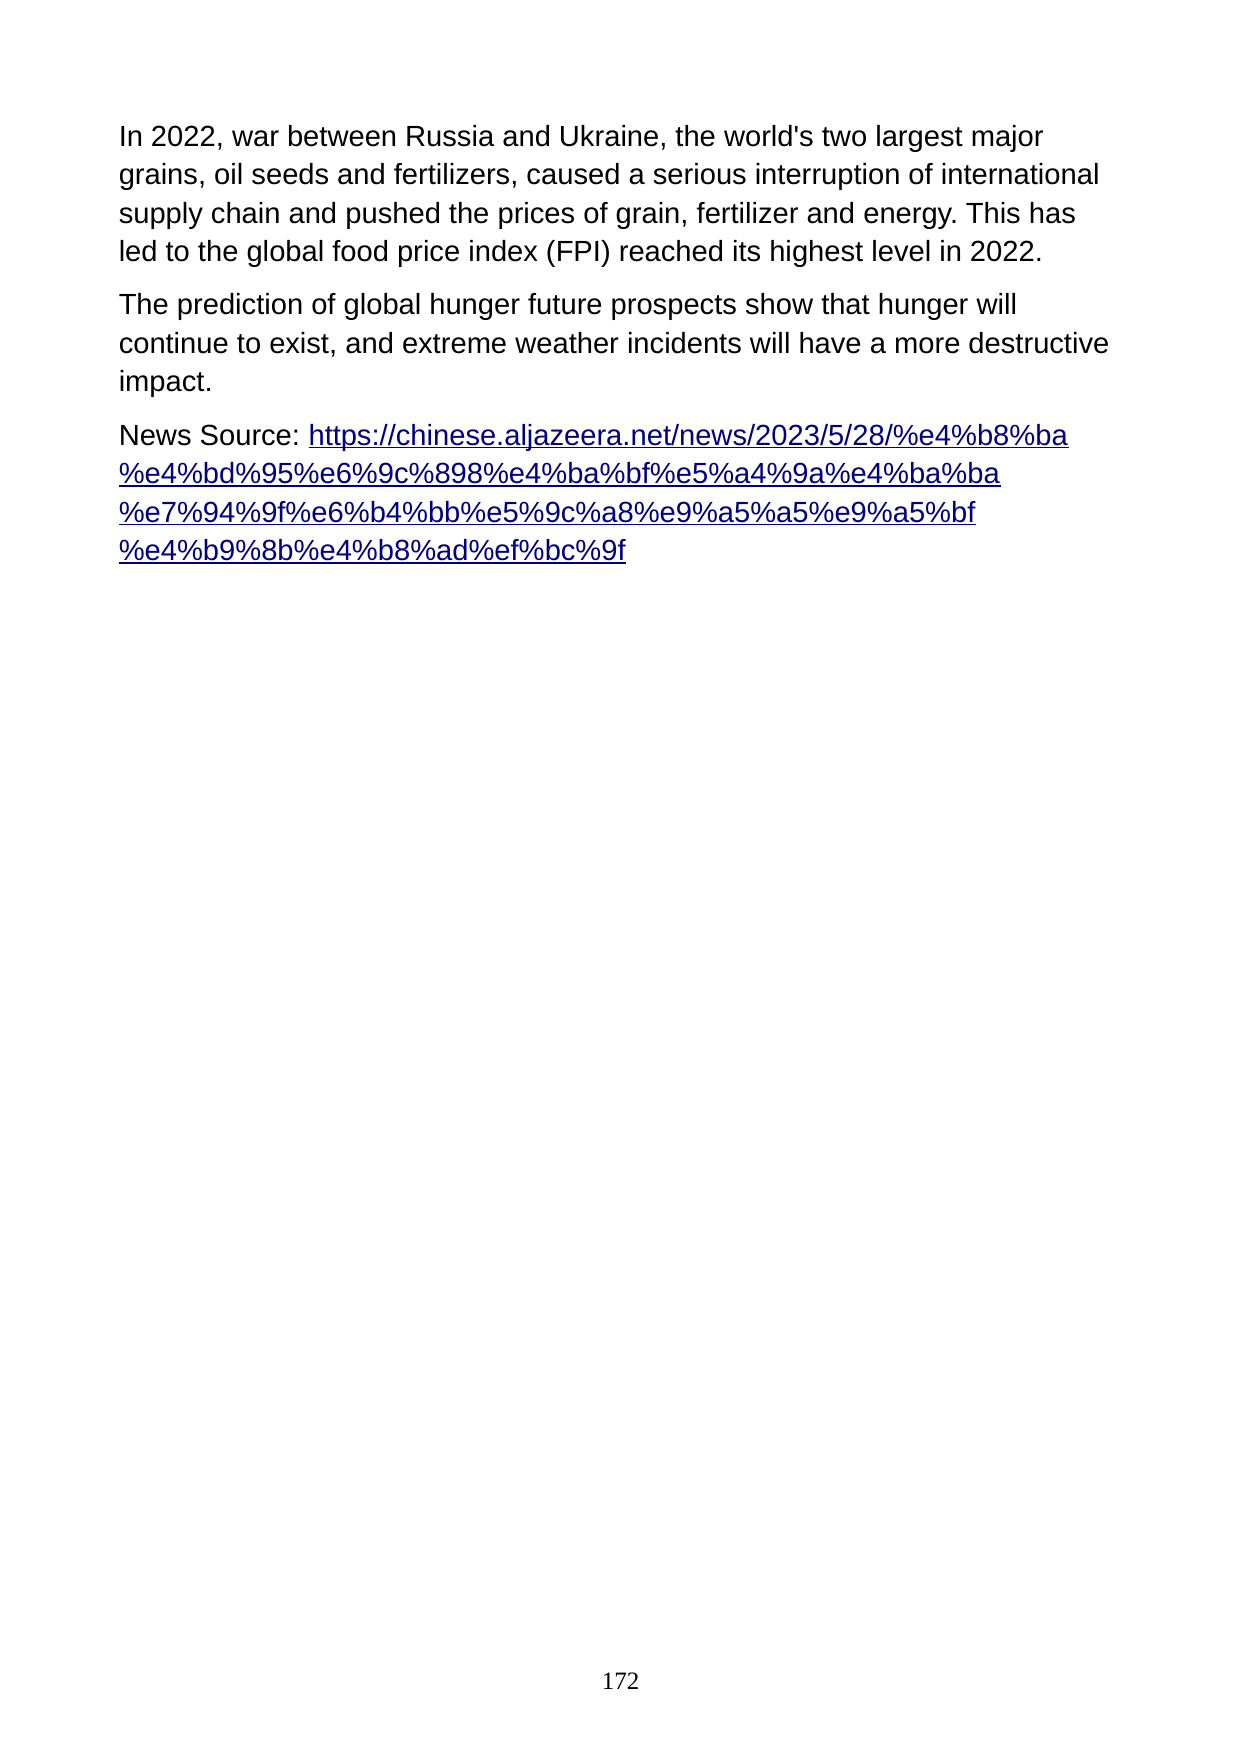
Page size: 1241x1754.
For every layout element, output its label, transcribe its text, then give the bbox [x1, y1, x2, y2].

text News Source: https://chinese.aljazeera.net/news/2023/5/28/%e4%b8%ba%e4%bd%95%e6%9c%898%e4%ba%bf%e5%a4%9a%e4%ba%ba%e7%94%9f%e6%b4%bb%e5%9c%a8%e9%a5%a5%e9%a5%bf%e4%b9%8b%e4%b8%ad%ef%bc%9f [118, 417, 1122, 567]
text In 2022, war between Russia and Ukraine, the world's two largest major grains, oil seeds and fertilizers, caused a serious interruption of international supply chain and pushed the prices of grain, fertilizer and energy. This has led to the global food price index (FPI) reached its highest level in 2022. [118, 118, 1122, 268]
text The prediction of global hunger future prospects show that hunger will continue to exist, and extreme weather incidents will have a more destructive impact. [118, 287, 1122, 398]
